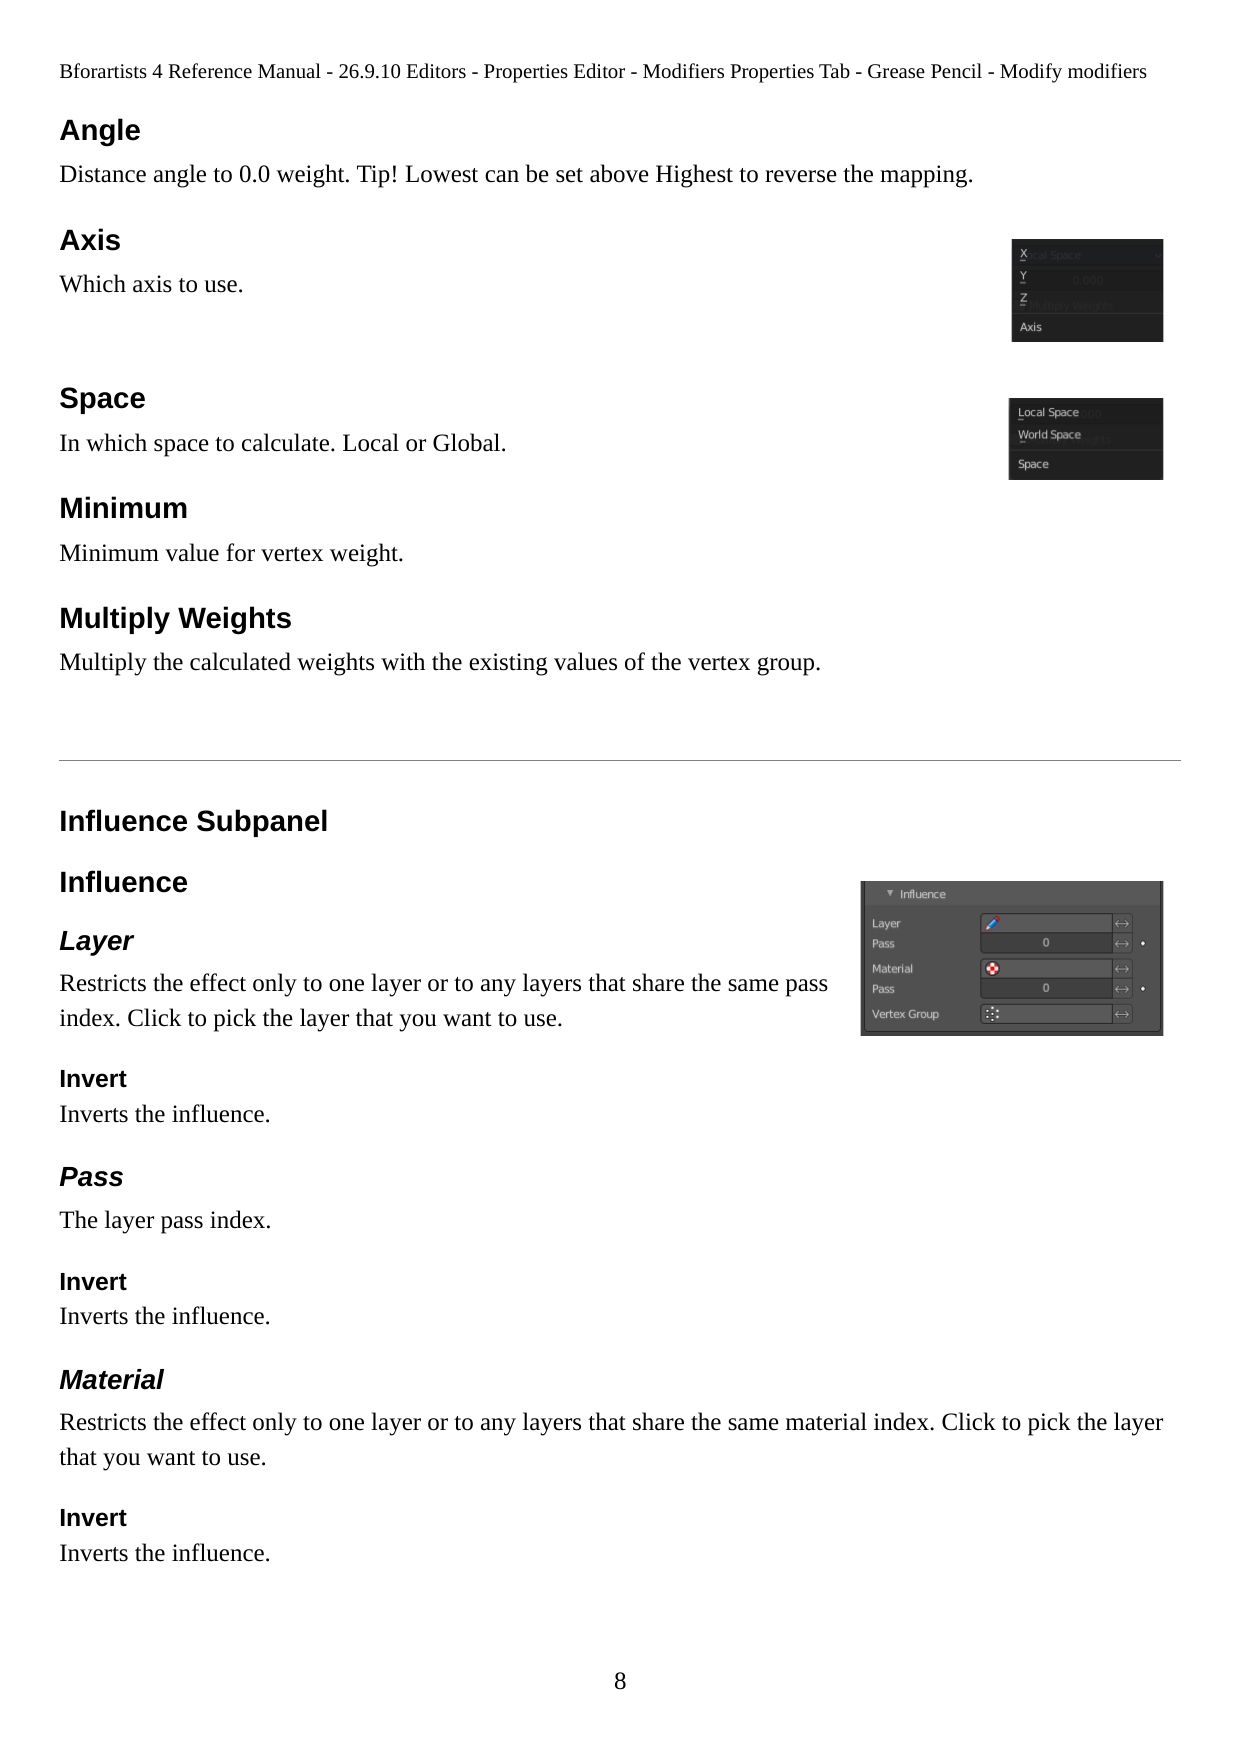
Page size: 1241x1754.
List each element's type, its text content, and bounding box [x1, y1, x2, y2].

text Inverts the influence. [59, 1099, 1181, 1128]
subtitle Invert [59, 1064, 1181, 1093]
subtitle Minimum [59, 491, 1181, 525]
text Inverts the influence. [59, 1301, 1181, 1330]
subtitle Material [59, 1363, 1181, 1395]
text Restricts the effect only to one layer or to any layers that share the same material index. Click to pick the layer that you want to use. [59, 1407, 1181, 1471]
subtitle Influence [59, 865, 1181, 899]
subtitle Pass [59, 1161, 1181, 1193]
subtitle Angle [59, 113, 1181, 146]
text Minimum value for vertex weight. [59, 538, 1181, 566]
subtitle Invert [59, 1503, 1181, 1532]
subtitle Influence Subpanel [59, 804, 1181, 838]
text The layer pass index. [59, 1205, 1181, 1234]
text Restricts the effect only to one layer or to any layers that share the same pass index. Click to pick the layer that you want to use. [59, 968, 860, 1032]
subtitle Layer [59, 924, 860, 956]
subtitle [1164, 924, 1181, 956]
text Inverts the influence. [59, 1538, 1181, 1567]
text Multiply the calculated weights with the existing values of the vertex group. [59, 647, 1181, 676]
picture [1008, 398, 1164, 480]
picture [1011, 239, 1164, 342]
subtitle Multiply Weights [59, 601, 1181, 635]
text Which axis to use. [59, 269, 1011, 297]
picture [860, 881, 1164, 1036]
subtitle Space [59, 381, 1181, 415]
text Distance angle to 0.0 weight. Tip! Lowest can be set above Highest to reverse the mapping. [59, 159, 1181, 188]
subtitle Invert [59, 1267, 1181, 1295]
text In which space to calculate. Local or Global. [59, 428, 1008, 456]
subtitle Axis [59, 222, 1181, 256]
text [1164, 269, 1181, 297]
